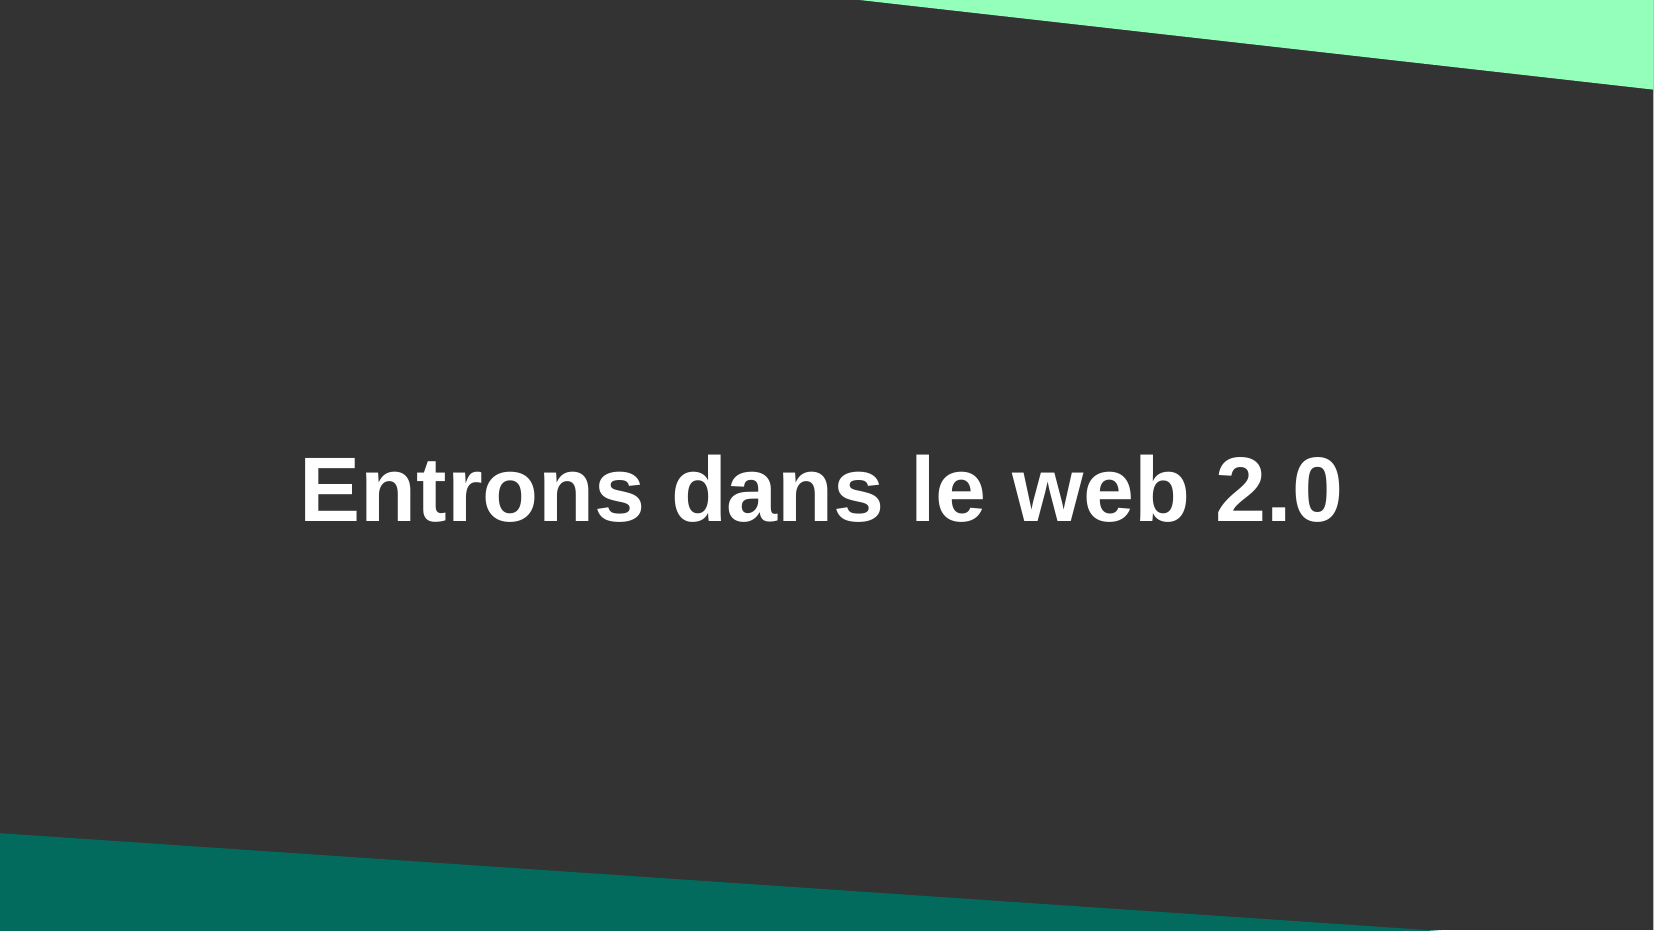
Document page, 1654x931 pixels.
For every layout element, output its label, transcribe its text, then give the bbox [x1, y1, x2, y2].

text_box [859, 0, 1654, 90]
title Entrons dans le web 2.0 [22, 438, 1622, 542]
